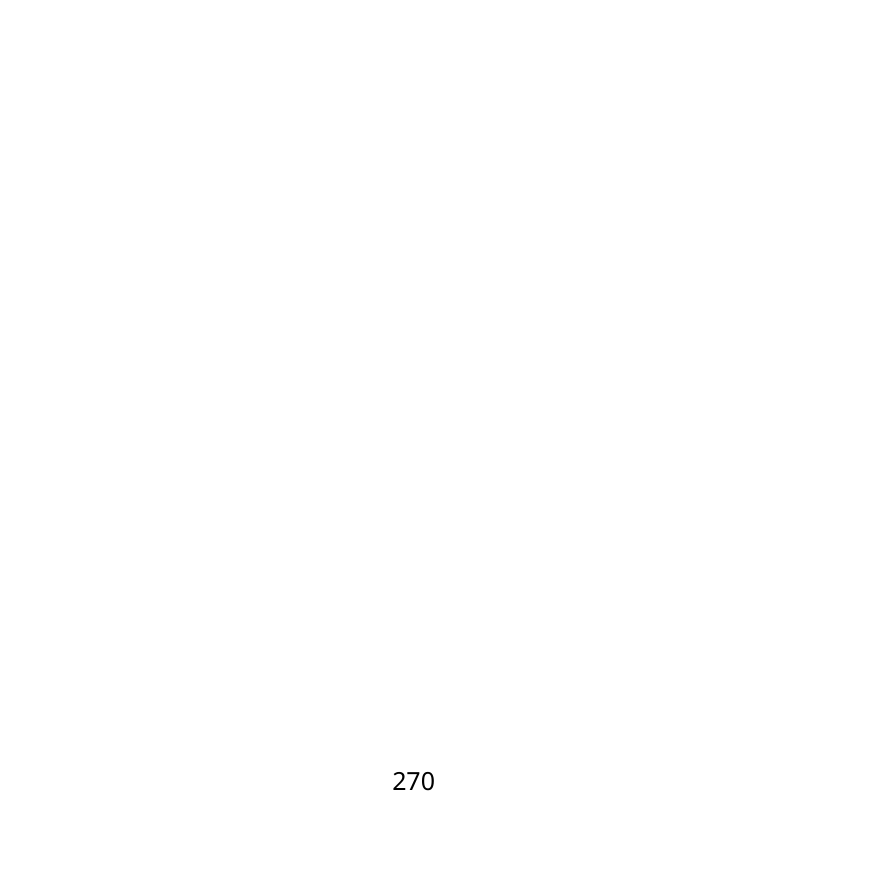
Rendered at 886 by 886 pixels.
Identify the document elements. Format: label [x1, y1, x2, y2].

table_cell [413, 117, 768, 145]
table_header [413, 89, 768, 117]
table_header [59, 89, 413, 117]
table_cell [59, 117, 413, 145]
